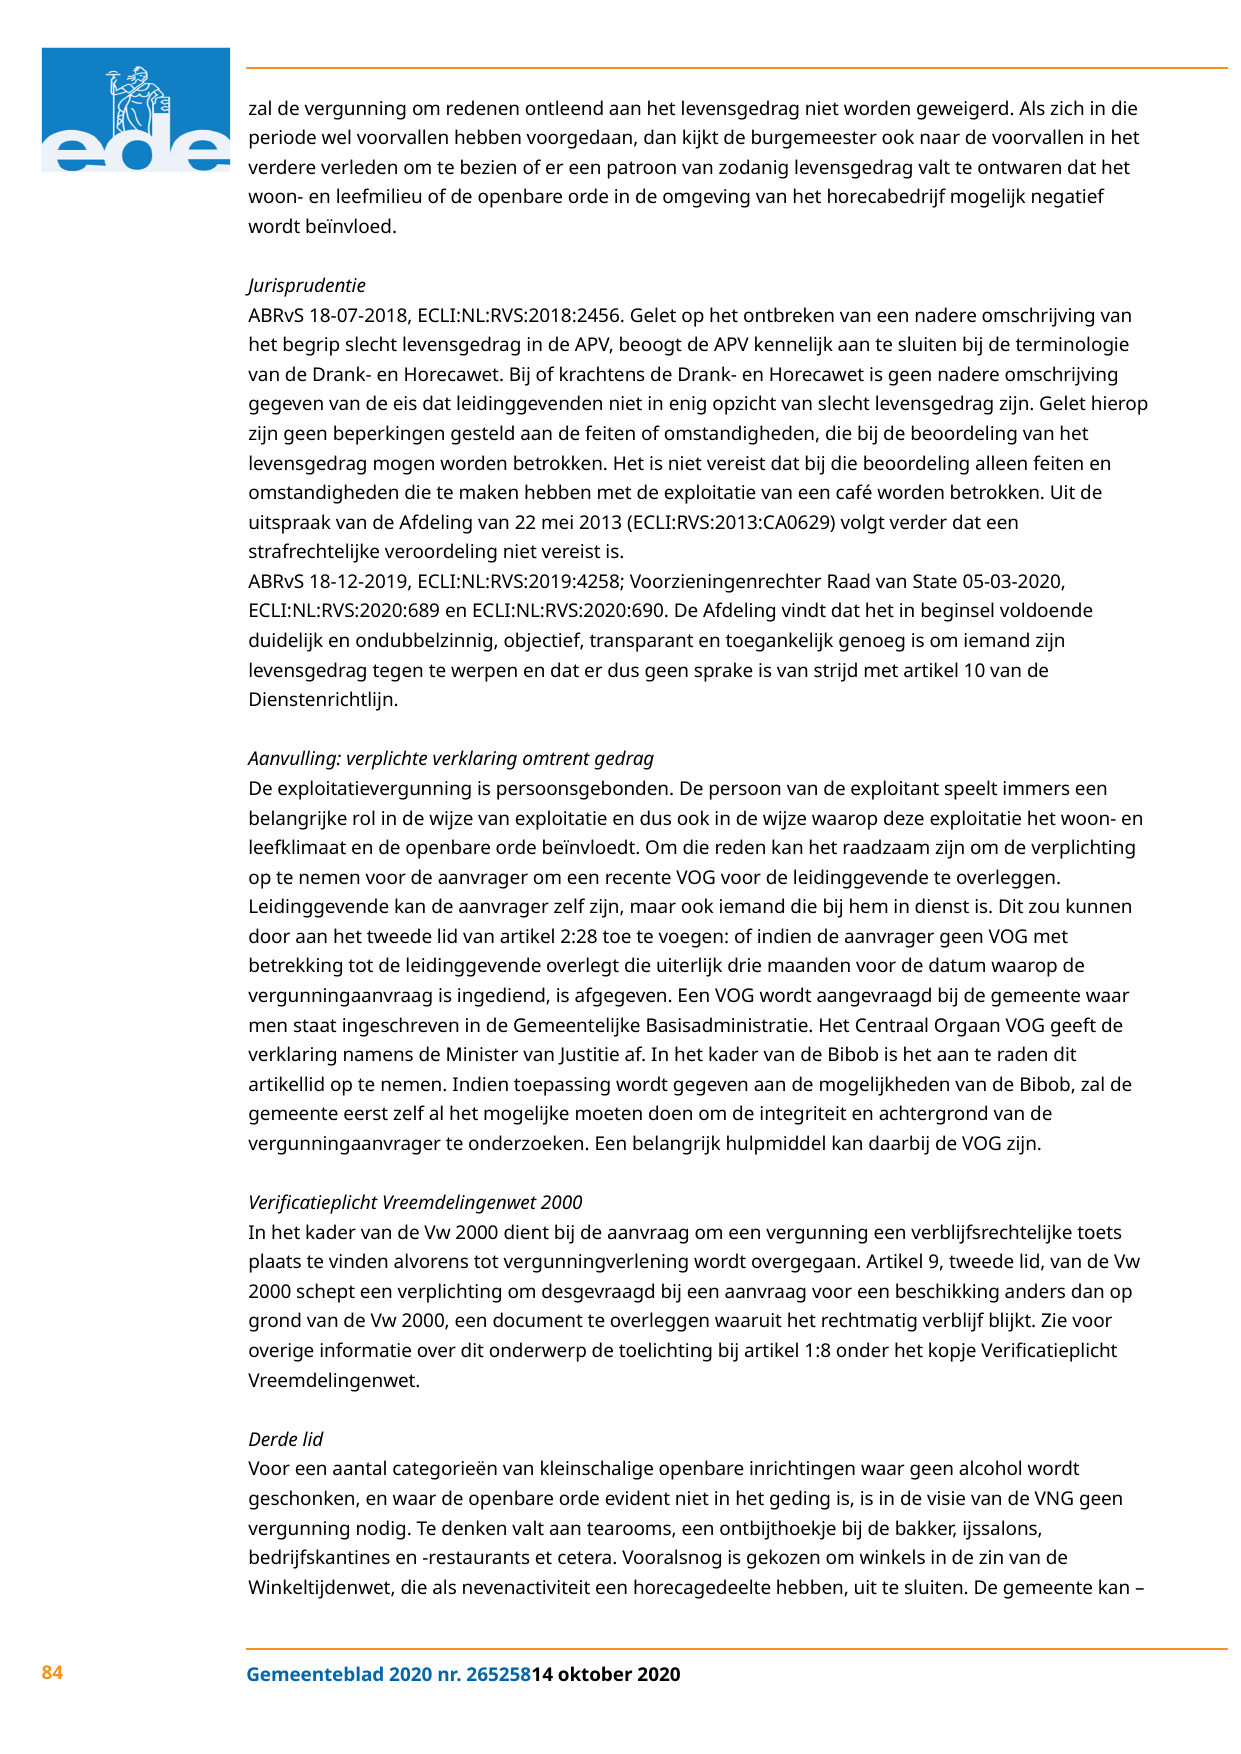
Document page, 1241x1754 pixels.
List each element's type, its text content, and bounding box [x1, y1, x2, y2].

text Verificatieplicht Vreemdelingenwet 2000 [248, 1189, 1152, 1215]
picture [41, 47, 231, 172]
text Jurisprudentie [248, 272, 1152, 298]
text ABRvS 18-12-2019, ECLI:NL:RVS:2019:4258; Voorzieningenrechter Raad van State 05-03-2020, ECLI:NL:RVS:2020:689 en ECLI:NL:RVS:2020:690. De Afdeling vindt dat het in beginsel voldoende duidelijk en ondubbelzinnig, objectief, transparant en toegankelijk genoeg is om iemand zijn levensgedrag tegen te werpen en dat er dus geen sprake is van strijd met artikel 10 van de Dienstenrichtlijn. [248, 568, 1152, 712]
text Voor een aantal categorieën van kleinschalige openbare inrichtingen waar geen alcohol wordt geschonken, en waar de openbare orde evident niet in het geding is, is in de visie van de VNG geen vergunning nodig. Te denken valt aan tearooms, een ontbijthoekje bij de bakker, ijssalons, bedrijfskantines en -restaurants et cetera. Vooralsnog is gekozen om winkels in de zin van de Winkeltijdenwet, die als nevenactiviteit een horecagedeelte hebben, uit te sluiten. De gemeente kan – [248, 1456, 1152, 1600]
text Aanvulling: verplichte verklaring omtrent gedrag [248, 746, 1152, 771]
text ABRvS 18-07-2018, ECLI:NL:RVS:2018:2456. Gelet op het ontbreken van een nadere omschrijving van het begrip slecht levensgedrag in de APV, beoogt de APV kennelijk aan te sluiten bij de terminologie van de Drank- en Horecawet. Bij of krachtens de Drank- en Horecawet is geen nadere omschrijving gegeven van de eis dat leidinggevenden niet in enig opzicht van slecht levensgedrag zijn. Gelet hierop zijn geen beperkingen gesteld aan de feiten of omstandigheden, die bij de beoordeling van het levensgedrag mogen worden betrokken. Het is niet vereist dat bij die beoordeling alleen feiten en omstandigheden die te maken hebben met de exploitatie van een café worden betrokken. Uit de uitspraak van de Afdeling van 22 mei 2013 (ECLI:RVS:2013:CA0629) volgt verder dat een strafrechtelijke veroordeling niet vereist is. [248, 302, 1152, 564]
text Derde lid [248, 1426, 1152, 1452]
text zal de vergunning om redenen ontleend aan het levensgedrag niet worden geweigerd. Als zich in die periode wel voorvallen hebben voorgedaan, dan kijkt de burgemeester ook naar de voorvallen in het verdere verleden om te bezien of er een patroon van zodanig levensgedrag valt te ontwaren dat het woon- en leefmilieu of de openbare orde in de omgeving van het horecabedrijf mogelijk negatief wordt beïnvloed. [248, 95, 1152, 239]
text In het kader van de Vw 2000 dient bij de aanvraag om een vergunning een verblijfsrechtelijke toets plaats te vinden alvorens tot vergunningverlening wordt overgegaan. Artikel 9, tweede lid, van de Vw 2000 schept een verplichting om desgevraagd bij een aanvraag voor een beschikking anders dan op grond van de Vw 2000, een document te overleggen waaruit het rechtmatig verblijf blijkt. Zie voor overige informatie over dit onderwerp de toelichting bij artikel 1:8 onder het kopje Verificatieplicht Vreemdelingenwet. [248, 1219, 1152, 1393]
text De exploitatievergunning is persoonsgebonden. De persoon van de exploitant speelt immers een belangrijke rol in de wijze van exploitatie en dus ook in de wijze waarop deze exploitatie het woon- en leefklimaat en de openbare orde beïnvloedt. Om die reden kan het raadzaam zijn om de verplichting op te nemen voor de aanvrager om een recente VOG voor de leidinggevende te overleggen. Leidinggevende kan de aanvrager zelf zijn, maar ook iemand die bij hem in dienst is. Dit zou kunnen door aan het tweede lid van artikel 2:28 toe te voegen: of indien de aanvrager geen VOG met betrekking tot de leidinggevende overlegt die uiterlijk drie maanden voor de datum waarop de vergunningaanvraag is ingediend, is afgegeven. Een VOG wordt aangevraagd bij de gemeente waar men staat ingeschreven in de Gemeentelijke Basisadministratie. Het Centraal Orgaan VOG geeft de verklaring namens de Minister van Justitie af. In het kader van de Bibob is het aan te raden dit artikellid op te nemen. Indien toepassing wordt gegeven aan de mogelijkheden van de Bibob, zal de gemeente eerst zelf al het mogelijke moeten doen om de integriteit en achtergrond van de vergunningaanvrager te onderzoeken. Een belangrijk hulpmiddel kan daarbij de VOG zijn. [248, 775, 1152, 1156]
